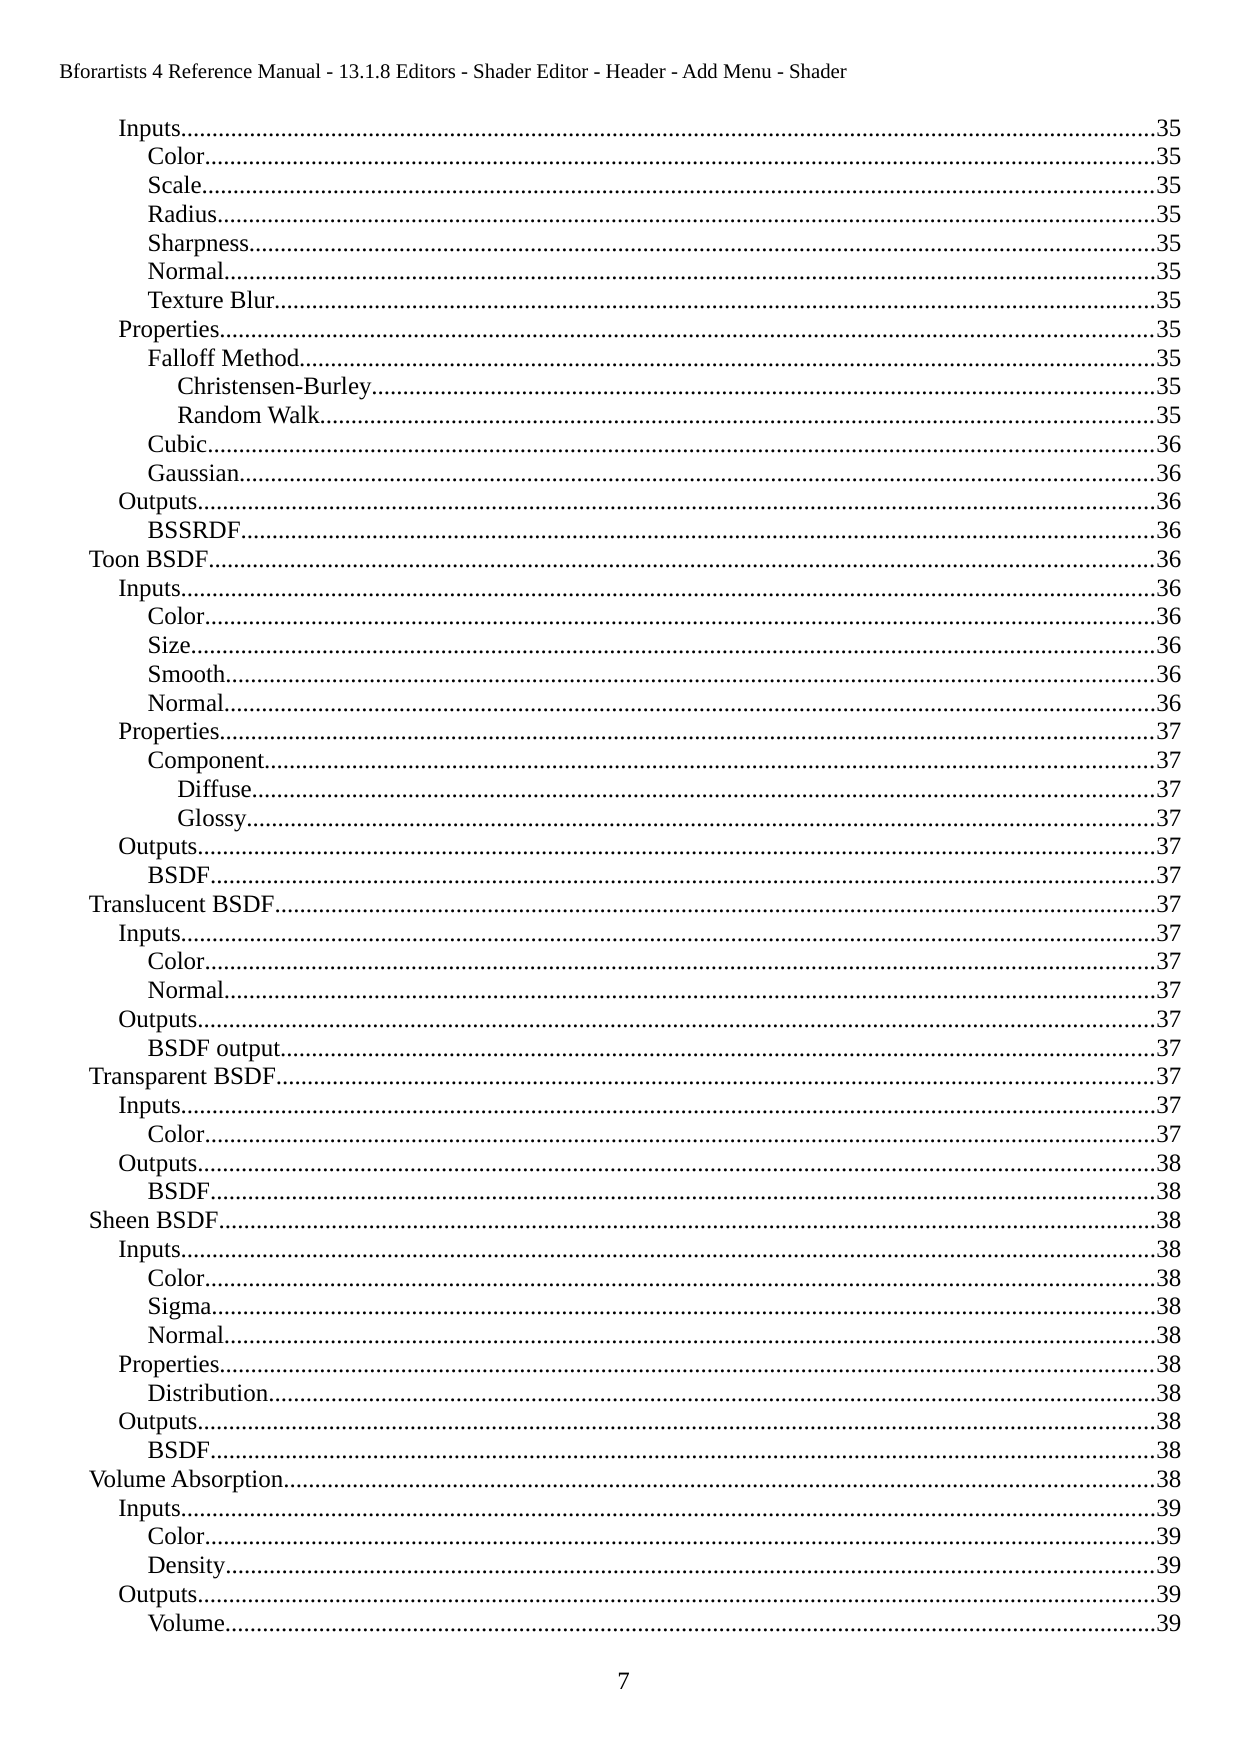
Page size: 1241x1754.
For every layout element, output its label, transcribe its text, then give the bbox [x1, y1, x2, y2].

text BSDF 37 [147, 860, 1181, 889]
text Scale 35 [147, 170, 1181, 199]
text Translucent BSDF 37 [88, 889, 1181, 918]
text Sheen BSDF 38 [88, 1205, 1181, 1234]
text Normal 35 [147, 256, 1181, 285]
text Smooth 36 [147, 659, 1181, 688]
text Inputs 35 [118, 113, 1181, 141]
text Color 35 [147, 141, 1181, 170]
text Component 37 [147, 745, 1181, 774]
text Distribution 38 [147, 1378, 1181, 1406]
text Volume 39 [147, 1608, 1181, 1636]
text Inputs 38 [118, 1234, 1181, 1263]
text Texture Blur 35 [147, 285, 1181, 314]
text Color 37 [147, 946, 1181, 975]
text Outputs 37 [118, 831, 1181, 860]
text Diffuse 37 [177, 774, 1181, 803]
text Properties 37 [118, 716, 1181, 745]
text Inputs 36 [118, 573, 1181, 601]
text BSDF 38 [147, 1435, 1181, 1464]
text Volume Absorption 38 [88, 1464, 1181, 1493]
text Density 39 [147, 1550, 1181, 1579]
text Radius 35 [147, 199, 1181, 228]
text Christensen-Burley 35 [177, 371, 1181, 400]
text Color 36 [147, 601, 1181, 630]
text BSDF 38 [147, 1176, 1181, 1205]
text Color 38 [147, 1263, 1181, 1291]
text Glossy 37 [177, 803, 1181, 831]
text Normal 37 [147, 975, 1181, 1004]
text Color 37 [147, 1119, 1181, 1148]
text Normal 38 [147, 1320, 1181, 1349]
text Properties 38 [118, 1349, 1181, 1378]
text Gaussian 36 [147, 458, 1181, 486]
text Random Walk 35 [177, 400, 1181, 429]
text Falloff Method 35 [147, 343, 1181, 371]
text Size 36 [147, 630, 1181, 659]
text Toon BSDF 36 [88, 544, 1181, 573]
text Inputs 37 [118, 1090, 1181, 1119]
text Inputs 39 [118, 1493, 1181, 1521]
text Outputs 38 [118, 1406, 1181, 1435]
text Inputs 37 [118, 918, 1181, 946]
text Transparent BSDF 37 [88, 1061, 1181, 1090]
text BSDF output 37 [147, 1033, 1181, 1061]
text Sharpness 35 [147, 228, 1181, 256]
text Properties 35 [118, 314, 1181, 343]
text BSSRDF 36 [147, 515, 1181, 544]
text Outputs 39 [118, 1579, 1181, 1608]
text Outputs 37 [118, 1004, 1181, 1033]
text Normal 36 [147, 688, 1181, 716]
text Outputs 36 [118, 486, 1181, 515]
text Outputs 38 [118, 1148, 1181, 1176]
text Color 39 [147, 1521, 1181, 1550]
text Sigma 38 [147, 1291, 1181, 1320]
text Cubic 36 [147, 429, 1181, 458]
